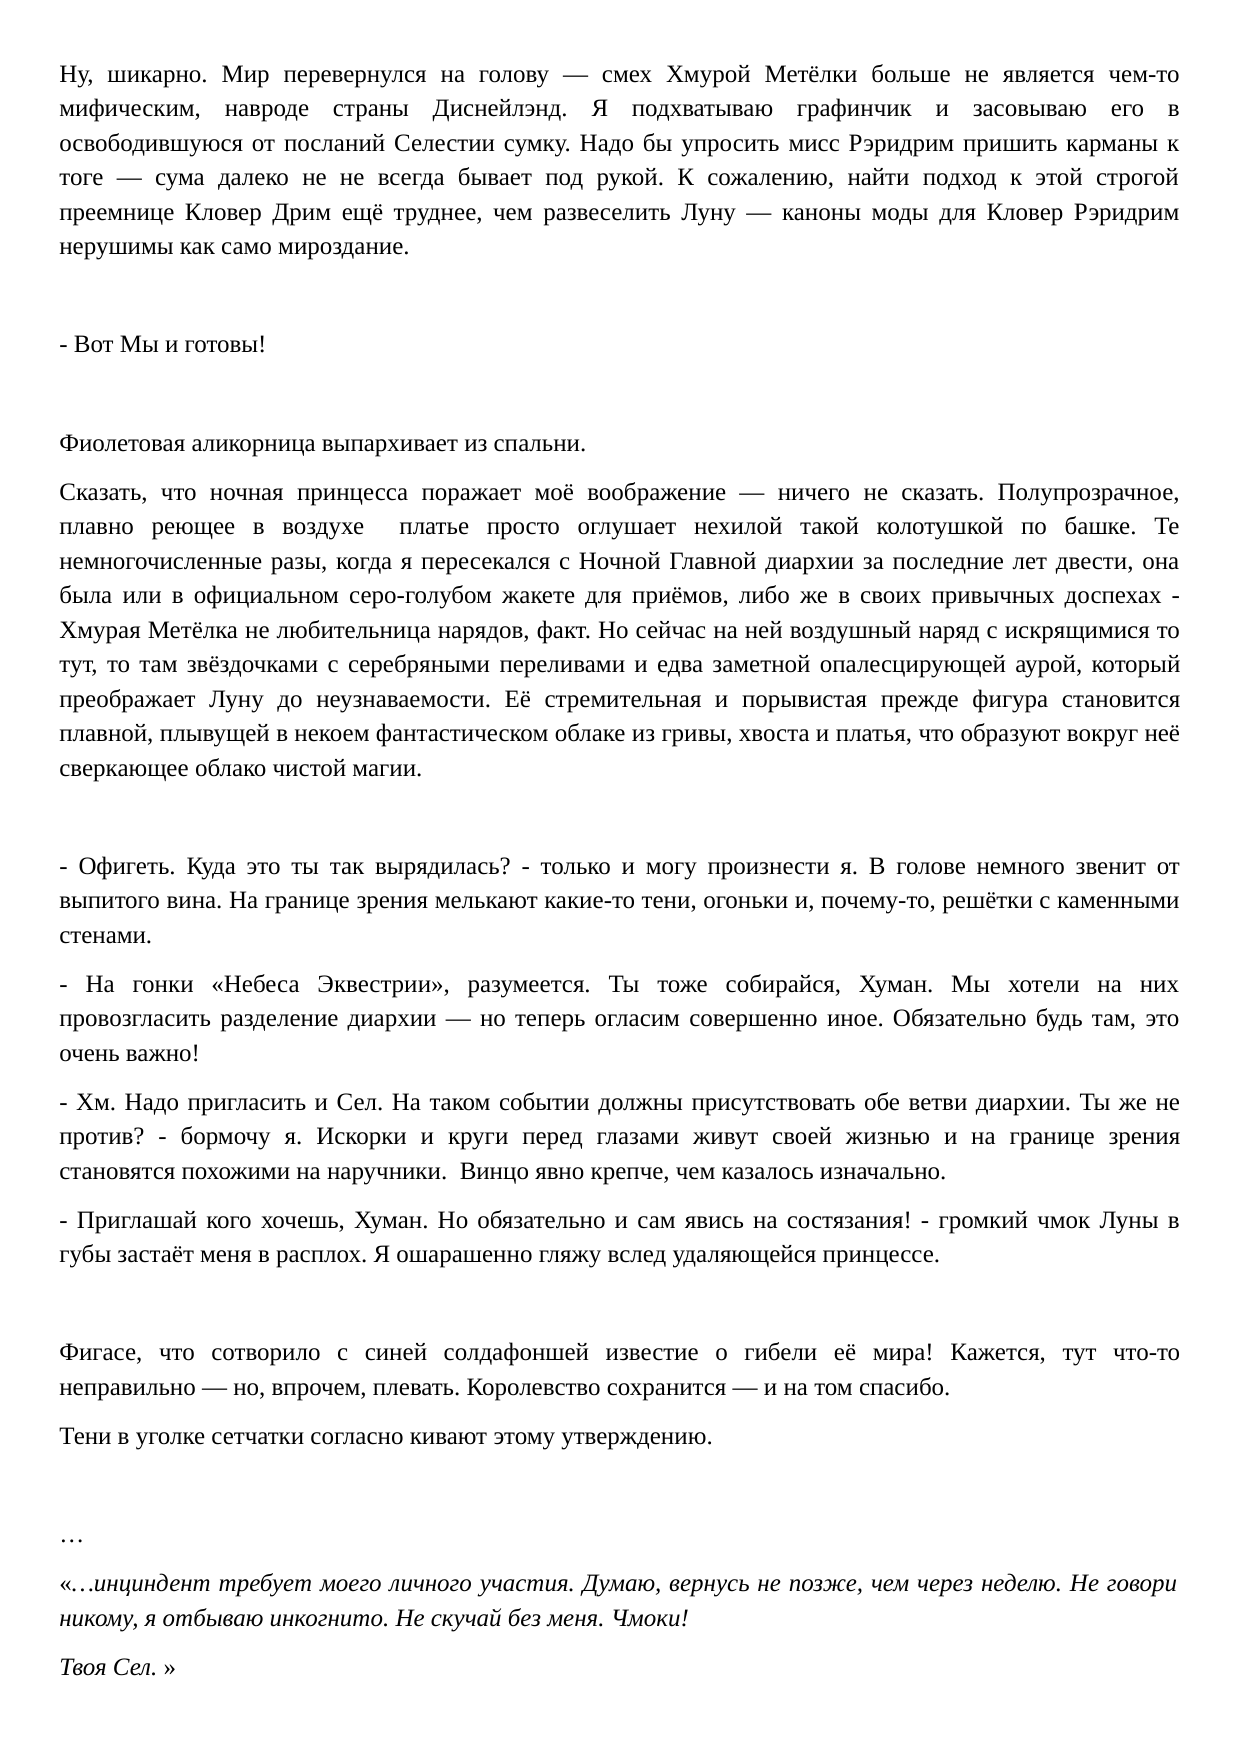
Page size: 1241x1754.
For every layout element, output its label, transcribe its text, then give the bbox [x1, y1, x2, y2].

text … [59, 1519, 1181, 1548]
text - Хм. Надо пригласить и Сел. На таком событии должны присутствовать обе ветви диархии. Ты же не против? - бормочу я. Искорки и круги перед глазами живут своей жизнью и на границе зрения становятся похожими на наручники. Винцо явно крепче, чем казалось изначально. [59, 1087, 1181, 1184]
text Фигасе, что сотворило с синей солдафоншей известие о гибели её мира! Кажется, тут что-то неправильно — но, впрочем, плевать. Королевство сохранится — и на том спасибо. [59, 1337, 1181, 1401]
text Фиолетовая аликорница выпархивает из спальни. [59, 428, 1181, 456]
text «…инциндент требует моего личного участия. Думаю, вернусь не позже, чем через неделю. Не говори никому, я отбываю инкогнито. Не скучай без меня. Чмоки! [59, 1568, 1181, 1631]
text Твоя Сел. » [59, 1652, 1181, 1680]
text Ну, шикарно. Мир перевернулся на голову — смех Хмурой Метёлки больше не является чем-то мифическим, навроде страны Диснейлэнд. Я подхватываю графинчик и засовываю его в освободившуюся от посланий Селестии сумку. Надо бы упросить мисс Рэридрим пришить карманы к тоге — сума далеко не не всегда бывает под рукой. К сожалению, найти подход к этой строгой преемнице Кловер Дрим ещё труднее, чем развеселить Луну — каноны моды для Кловер Рэридрим нерушимы как само мироздание. [59, 59, 1181, 260]
text Сказать, что ночная принцесса поражает моё воображение — ничего не сказать. Полупрозрачное, плавно реющее в воздухе платье просто оглушает нехилой такой колотушкой по башке. Те немногочисленные разы, когда я пересекался с Ночной Главной диархии за последние лет двести, она была или в официальном серо-голубом жакете для приёмов, либо же в своих привычных доспехах - Хмурая Метёлка не любительница нарядов, факт. Но сейчас на ней воздушный наряд с искрящимися то тут, то там звёздочками с серебряными переливами и едва заметной опалесцирующей аурой, который преображает Луну до неузнаваемости. Её стремительная и порывистая прежде фигура становится плавной, плывущей в некоем фантастическом облаке из гривы, хвоста и платья, что образуют вокруг неё сверкающее облако чистой магии. [59, 477, 1181, 781]
text - На гонки «Небеса Эквестрии», разумеется. Ты тоже собирайся, Хуман. Мы хотели на них провозгласить разделение диархии — но теперь огласим совершенно иное. Обязательно будь там, это очень важно! [59, 969, 1181, 1066]
text - Вот Мы и готовы! [59, 329, 1181, 358]
text Тени в уголке сетчатки согласно кивают этому утверждению. [59, 1421, 1181, 1450]
text - Офигеть. Куда это ты так вырядилась? - только и могу произнести я. В голове немного звенит от выпитого вина. На границе зрения мелькают какие-то тени, огоньки и, почему-то, решётки с каменными стенами. [59, 851, 1181, 948]
text - Приглашай кого хочешь, Хуман. Но обязательно и сам явись на состязания! - громкий чмок Луны в губы застаёт меня в расплох. Я ошарашенно гляжу вслед удаляющейся принцессе. [59, 1205, 1181, 1268]
